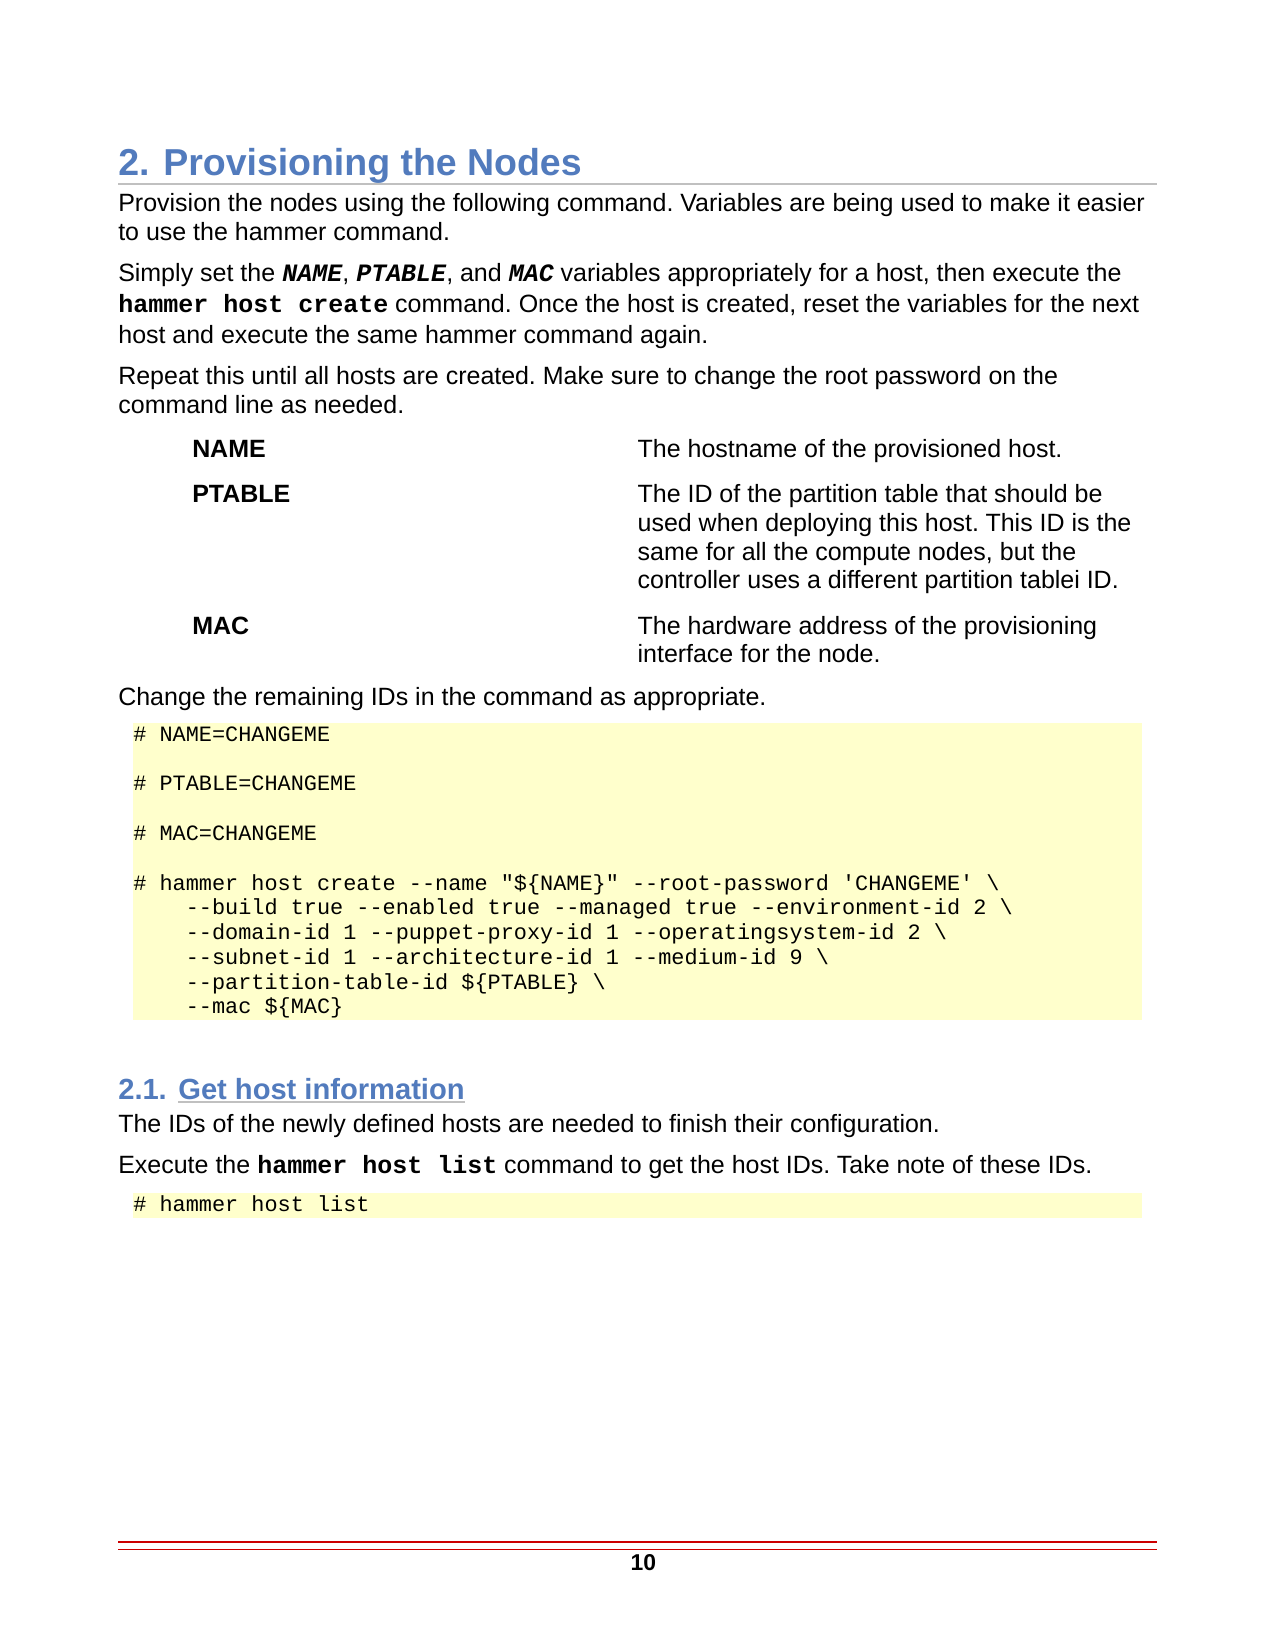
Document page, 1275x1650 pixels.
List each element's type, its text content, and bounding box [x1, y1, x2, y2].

table_cell The hardware address of the provisioning interface for the node. [638, 608, 1157, 682]
text # hammer host list [133, 1193, 1142, 1218]
text # NAME=CHANGEME # PTABLE=CHANGEME # MAC=CHANGEME # hammer host create --name "${NAME}" --root-password 'CHANGEME' \ --build true --enabled true --managed true --environment-id 2 \ --domain-id 1 --puppet-proxy-id 1 --operatingsystem-id 2 \ --subnet-id 1 --architecture-id 1 --medium-id 9 \ --partition-table-id ${PTABLE} \ --mac ${MAC} [133, 723, 1142, 1020]
text Change the remaining IDs in the command as appropriate. [118, 682, 1157, 710]
text Simply set the NAME, PTABLE, and MAC variables appropriately for a host, then execute the hammer host create command. Once the host is created, reset the variables for the next host and execute the same hammer command again. [118, 258, 1157, 348]
text Execute the hammer host list command to get the host IDs. Take note of these IDs. [118, 1150, 1157, 1181]
text The IDs of the newly defined hosts are needed to finish their configuration. [118, 1109, 1157, 1137]
table_header The hostname of the provisioned host. [638, 431, 1157, 476]
text Provision the nodes using the following command. Variables are being used to make it easier to use the hammer command. [118, 188, 1157, 245]
subtitle Provisioning the Nodes [118, 129, 1157, 183]
table_cell PTABLE [118, 476, 637, 608]
table_cell MAC [118, 608, 637, 682]
text Repeat this until all hosts are created. Make sure to change the root password on the command line as needed. [118, 361, 1157, 418]
subtitle Get host information [118, 1072, 1157, 1106]
table_cell The ID of the partition table that should be used when deploying this host. This ID is the same for all the compute nodes, but the controller uses a different partition tablei ID. [638, 476, 1157, 608]
table_header NAME [118, 431, 637, 476]
